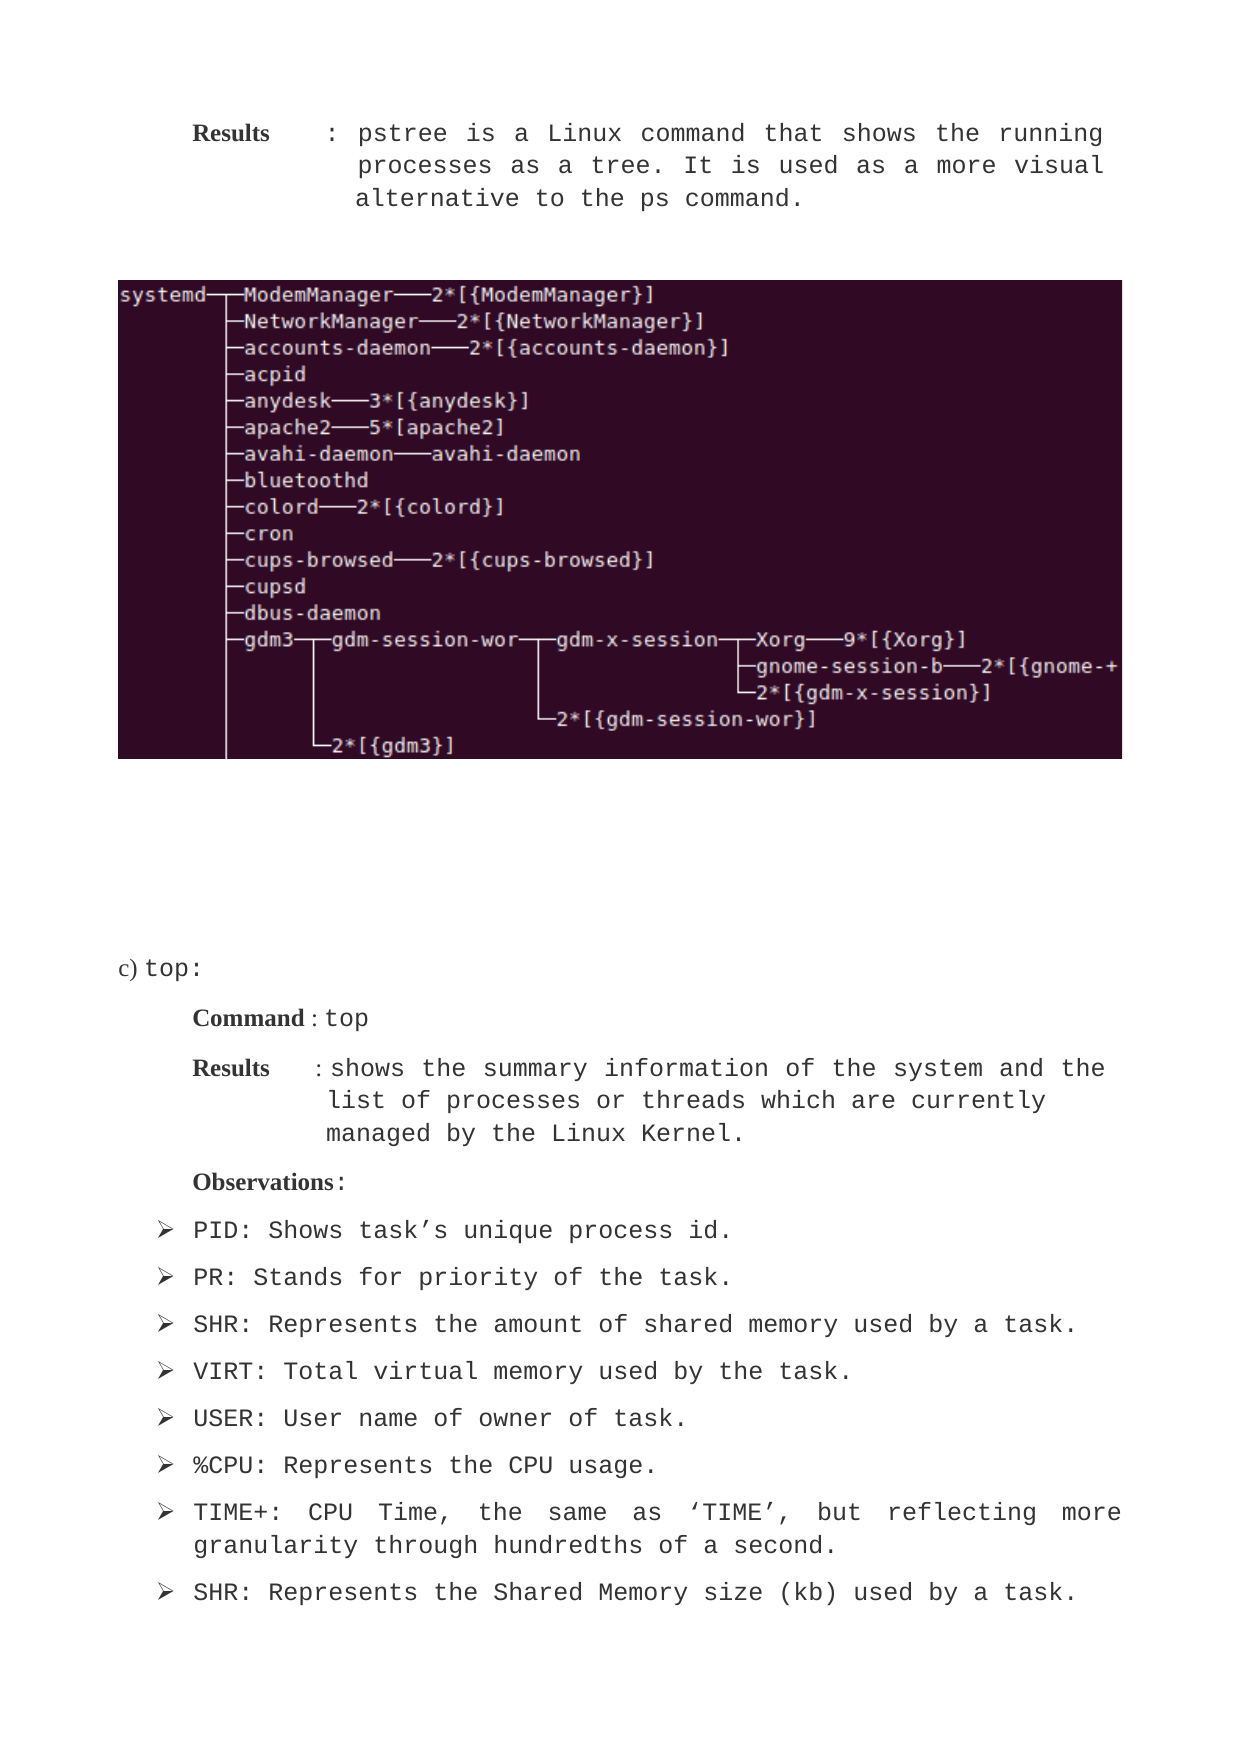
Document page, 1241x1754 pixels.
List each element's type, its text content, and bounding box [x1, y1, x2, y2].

text c) top: [118, 953, 1122, 984]
text Results : shows the summary information of the system and the list of processes or threads which are currently managed by the Linux Kernel. [118, 1053, 1122, 1149]
list PR: Stands for priority of the task. [156, 1264, 1122, 1293]
text Observations: [118, 1167, 1122, 1198]
text Command : top [118, 1003, 1122, 1034]
list SHR: Represents the amount of shared memory used by a task. [156, 1312, 1122, 1340]
list USER: User name of owner of task. [156, 1406, 1122, 1434]
picture [118, 280, 1123, 759]
list PID: Shows task’s unique process id. [156, 1217, 1122, 1246]
list TIME+: CPU Time, the same as ‘TIME’, but reflecting more granularity through hundredths of a second. [156, 1500, 1122, 1561]
text Results : pstree is a Linux command that shows the running processes as a tree. It is used as a more visual alternative to the ps command. [118, 118, 1122, 214]
list SHR: Represents the Shared Memory size (kb) used by a task. [156, 1579, 1122, 1608]
list VIRT: Total virtual memory used by the task. [156, 1359, 1122, 1387]
list %CPU: Represents the CPU usage. [156, 1453, 1122, 1481]
